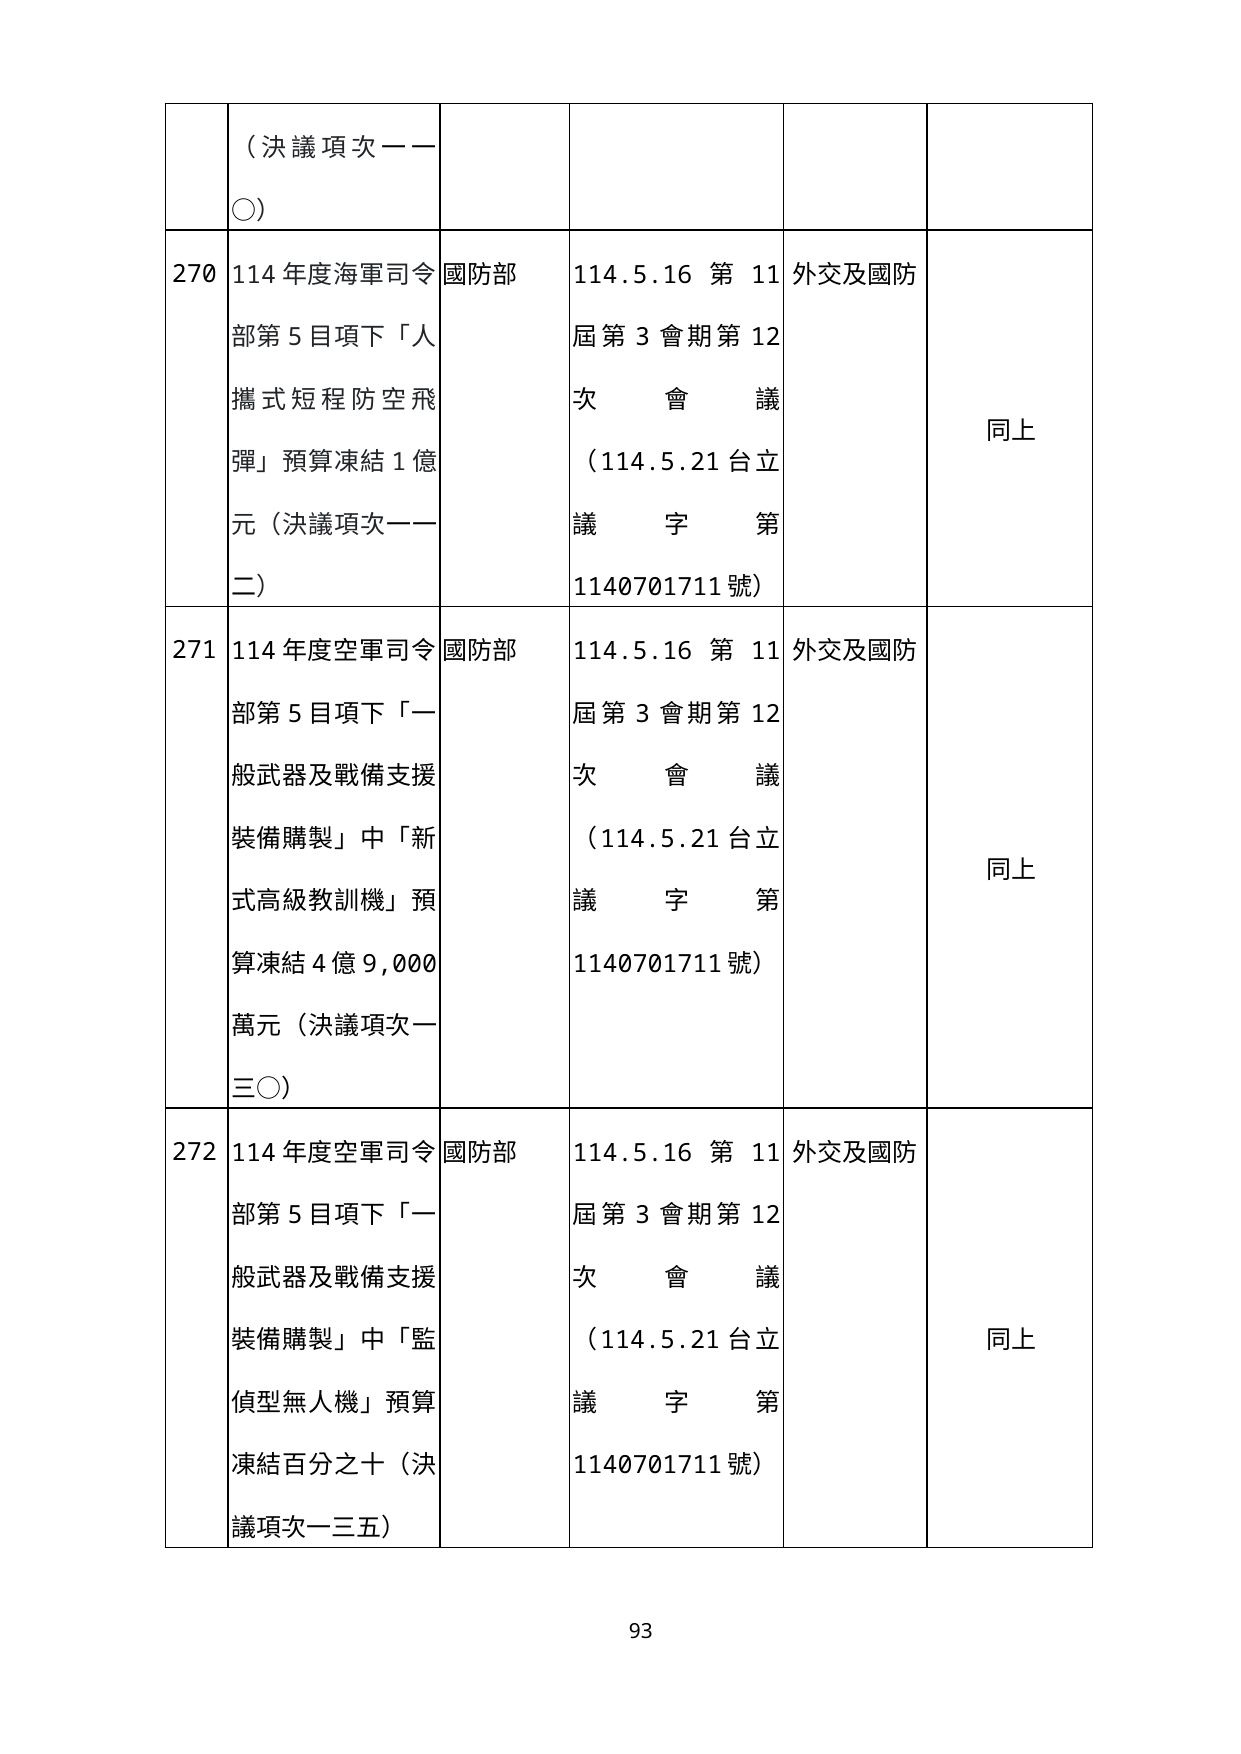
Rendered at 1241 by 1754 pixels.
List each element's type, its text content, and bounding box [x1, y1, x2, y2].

table_cell [441, 104, 569, 229]
table_cell [928, 104, 1092, 229]
table_cell 114.5.16第11屆第3會期第12次會議（114.5.21台立議字第1140701711號） [570, 231, 783, 606]
table_cell 同上 [928, 607, 1092, 1107]
table_cell 外交及國防 [784, 231, 926, 606]
table_cell [570, 104, 783, 229]
table_cell [166, 231, 227, 606]
table_cell 114.5.16第11屆第3會期第12次會議（114.5.21台立議字第1140701711號） [570, 607, 783, 1107]
table_cell 國防部 [441, 1109, 569, 1546]
table_cell 國防部 [441, 607, 569, 1107]
table_cell 114年度海軍司令部第5目項下「人攜式短程防空飛彈」預算凍結1億元（決議項次一一二） [229, 231, 439, 606]
table_cell 外交及國防 [784, 1109, 926, 1546]
table_cell 114年度空軍司令部第5目項下「一般武器及戰備支援裝備購製」中「監偵型無人機」預算凍結百分之十（決議項次一三五） [229, 1109, 439, 1546]
table_cell 114.5.16第11屆第3會期第12次會議（114.5.21台立議字第1140701711號） [570, 1109, 783, 1546]
table_cell 同上 [928, 1109, 1092, 1546]
table_cell 國防部 [441, 231, 569, 606]
table_cell （決議項次一一○） [229, 104, 439, 229]
table_cell [784, 104, 926, 229]
table_cell 外交及國防 [784, 607, 926, 1107]
table_cell 114年度空軍司令部第5目項下「一般武器及戰備支援裝備購製」中「新式高級教訓機」預算凍結4億9,000萬元（決議項次一三○） [229, 607, 439, 1107]
table_cell [166, 607, 227, 1107]
table_cell [166, 104, 227, 229]
table_cell 同上 [928, 231, 1092, 606]
table_cell [166, 1109, 227, 1546]
